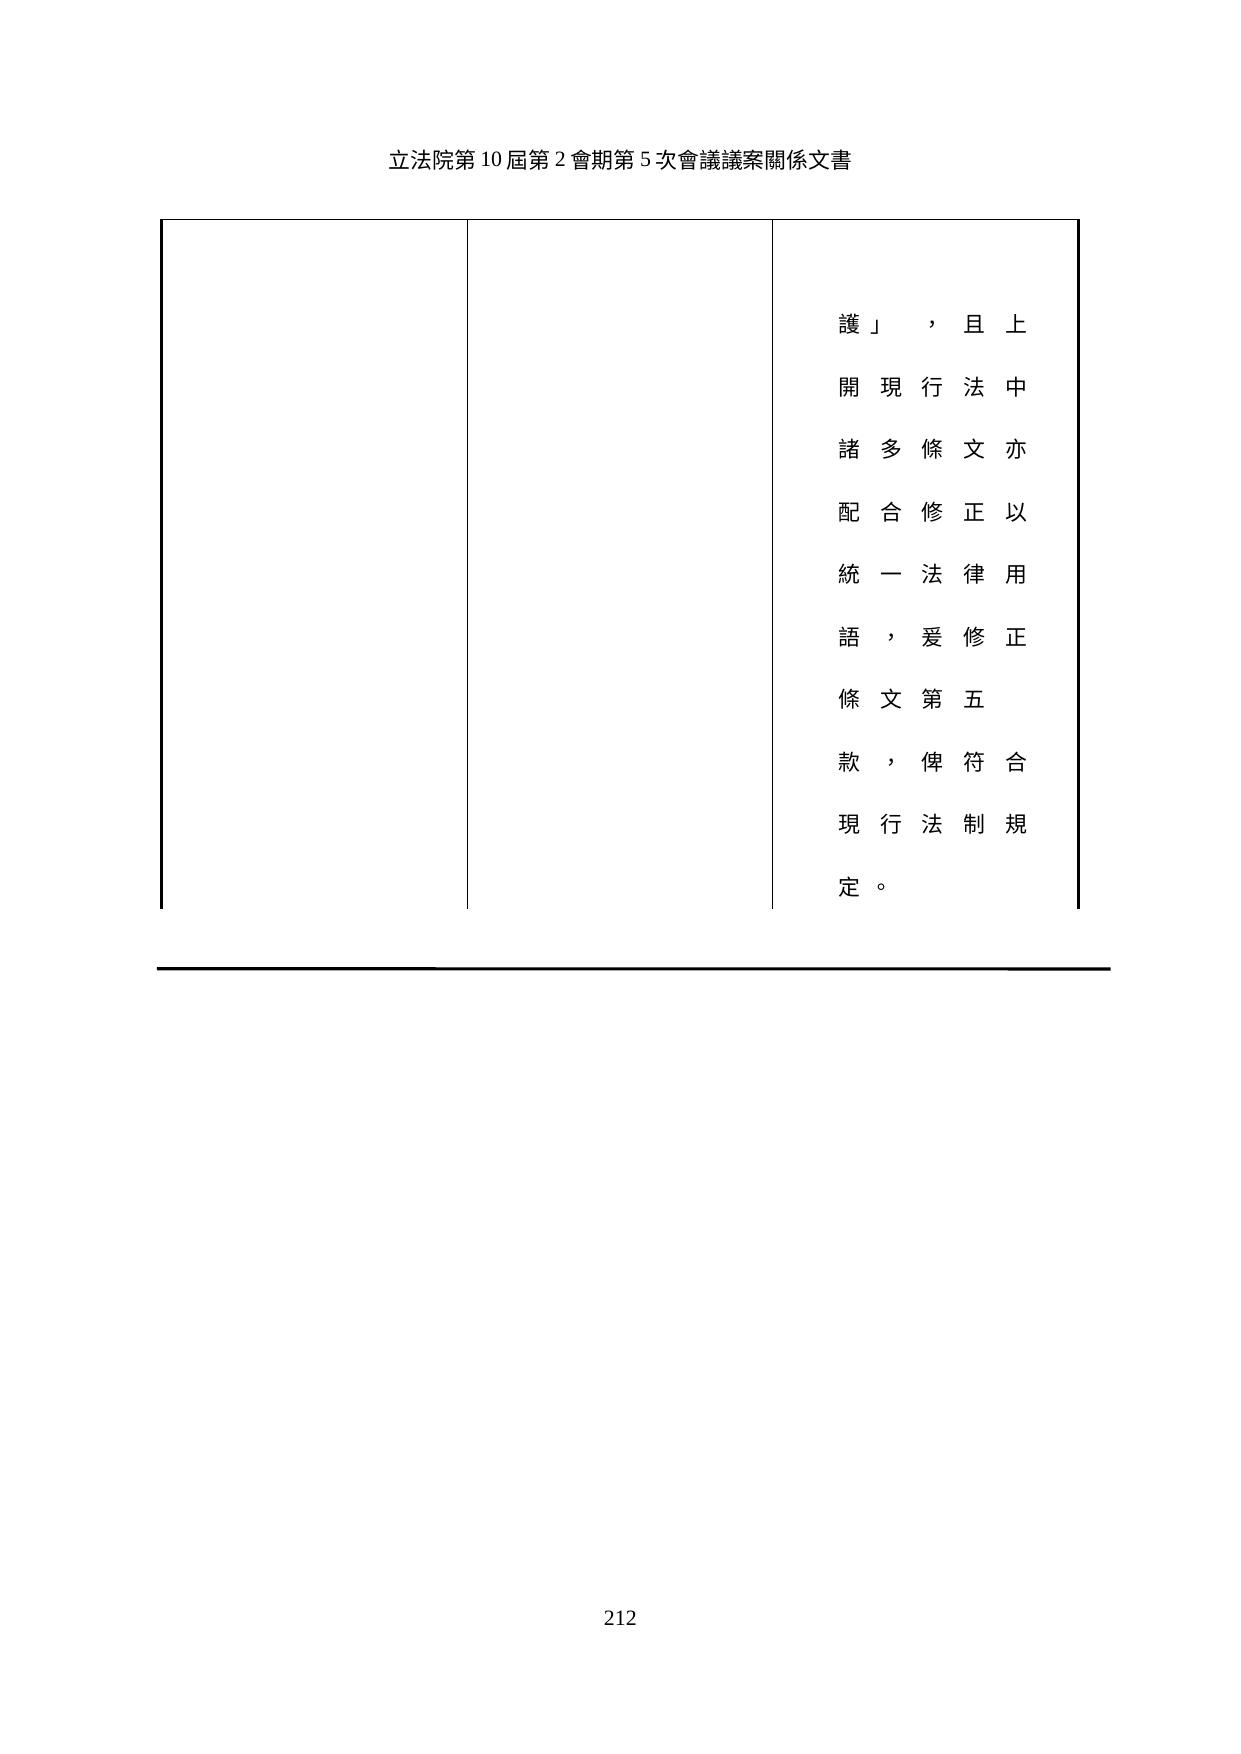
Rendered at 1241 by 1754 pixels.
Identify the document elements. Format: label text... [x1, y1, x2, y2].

table_cell [468, 220, 772, 909]
table_cell [163, 220, 467, 909]
table_cell 護」，且上開現行法中諸多條文亦配合修正以統一法律用語，爰修正條文第五款，俾符合現行法制規定。 [773, 220, 1077, 909]
